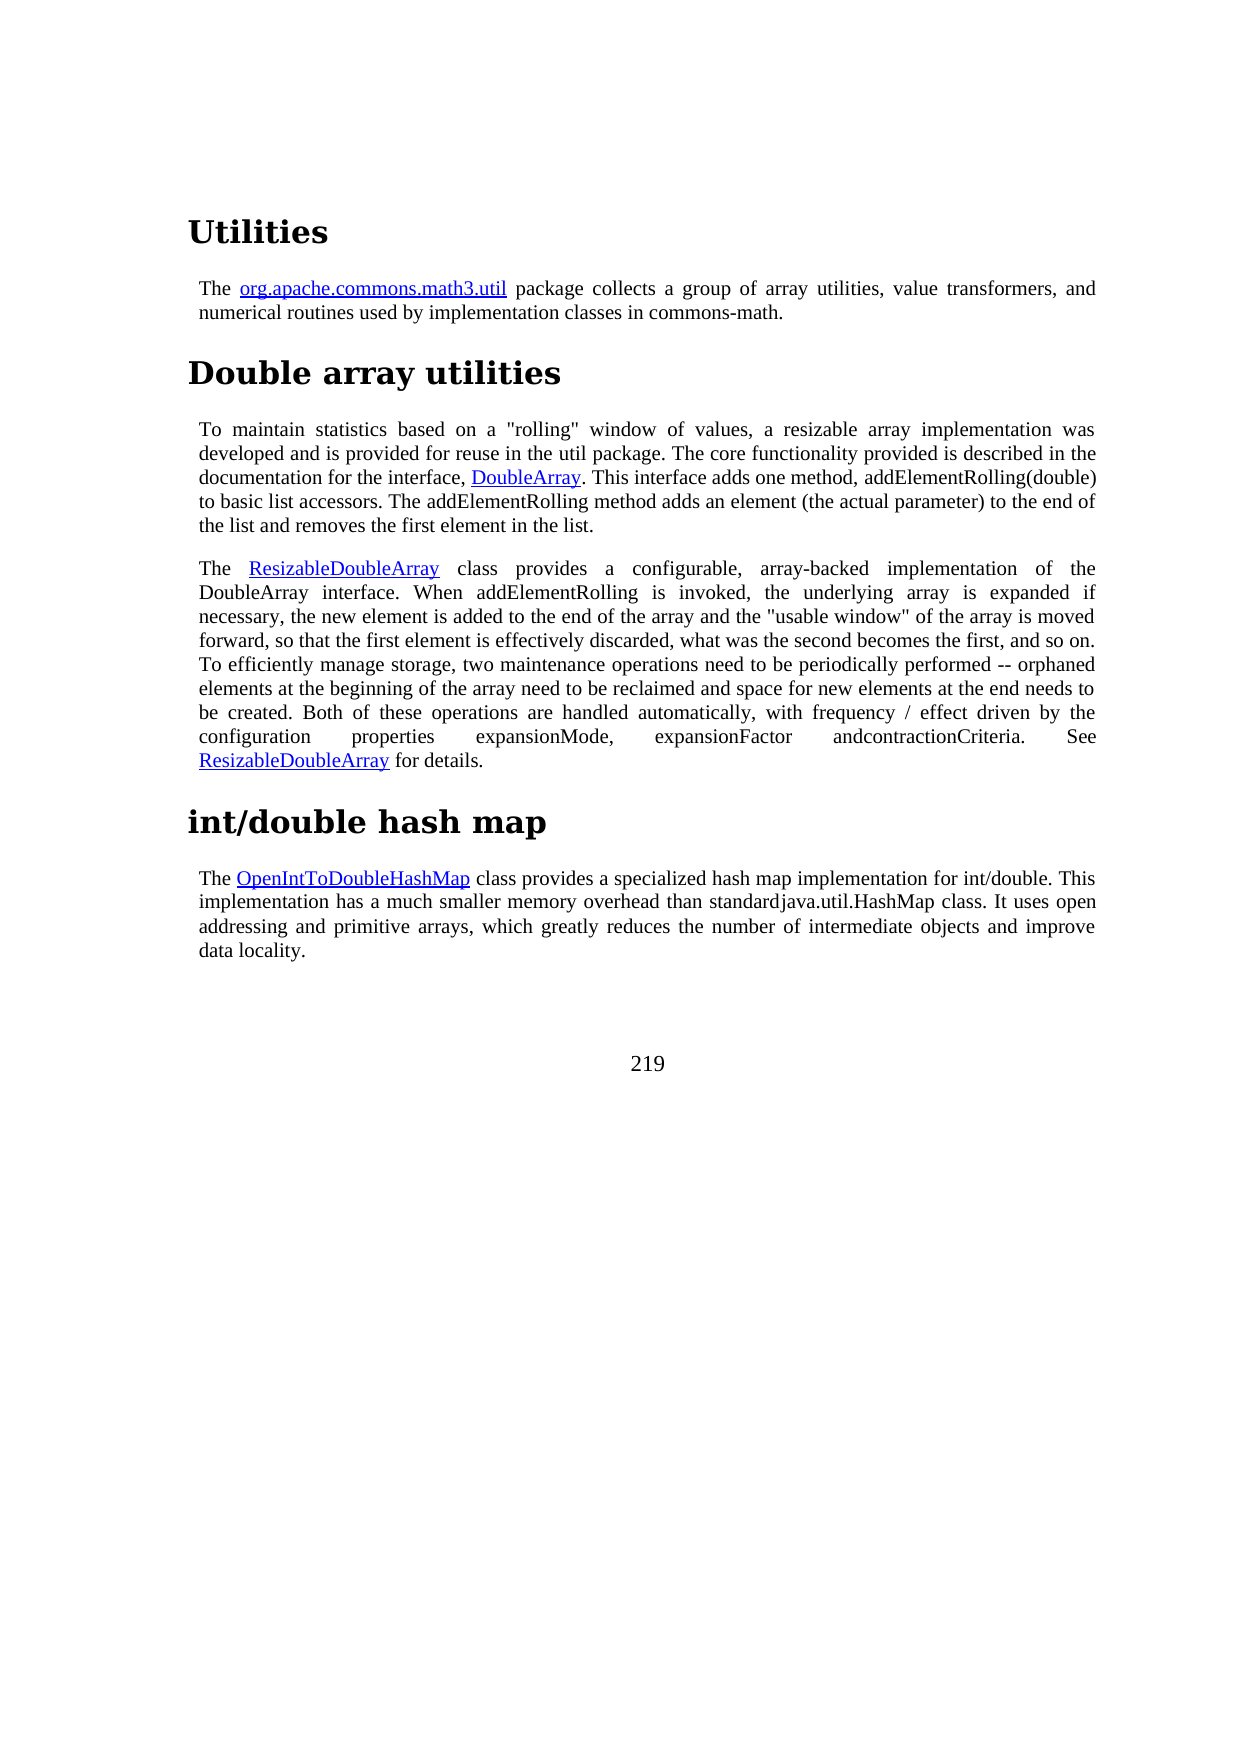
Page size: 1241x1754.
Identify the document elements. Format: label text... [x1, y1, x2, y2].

text The org.apache.commons.math3.util package collects a group of array utilities, value transformers, and numerical routines used by implementation classes in commons-math. [198, 276, 1097, 324]
text The OpenIntToDoubleHashMap class provides a specialized hash map implementation for int/double. This implementation has a much smaller memory overhead than standardjava.util.HashMap class. It uses open addressing and primitive arrays, which greatly reduces the number of intermediate objects and improve data locality. [198, 865, 1097, 962]
text To maintain statistics based on a "rolling" window of values, a resizable array implementation was developed and is provided for reuse in the util package. The core functionality provided is described in the documentation for the interface, DoubleArray. This interface adds one method, addElementRolling(double) to basic list accessors. The addElementRolling method adds an element (the actual parameter) to the end of the list and removes the first element in the list. [198, 417, 1097, 537]
text The ResizableDoubleArray class provides a configurable, array-backed implementation of the DoubleArray interface. When addElementRolling is invoked, the underlying array is expanded if necessary, the new element is added to the end of the array and the "usable window" of the array is moved forward, so that the first element is effectively discarded, what was the second becomes the first, and so on. To efficiently manage storage, two maintenance operations need to be periodically performed -- orphaned elements at the beginning of the array need to be reclaimed and space for new elements at the end needs to be created. Both of these operations are handled automatically, with frequency / effect driven by the configuration properties expansionMode, expansionFactor andcontractionCriteria. See ResizableDoubleArray for details. [198, 556, 1097, 772]
subtitle Double array utilities [187, 355, 1108, 392]
subtitle Utilities [187, 214, 1108, 251]
subtitle int/double hash map [187, 804, 1108, 840]
